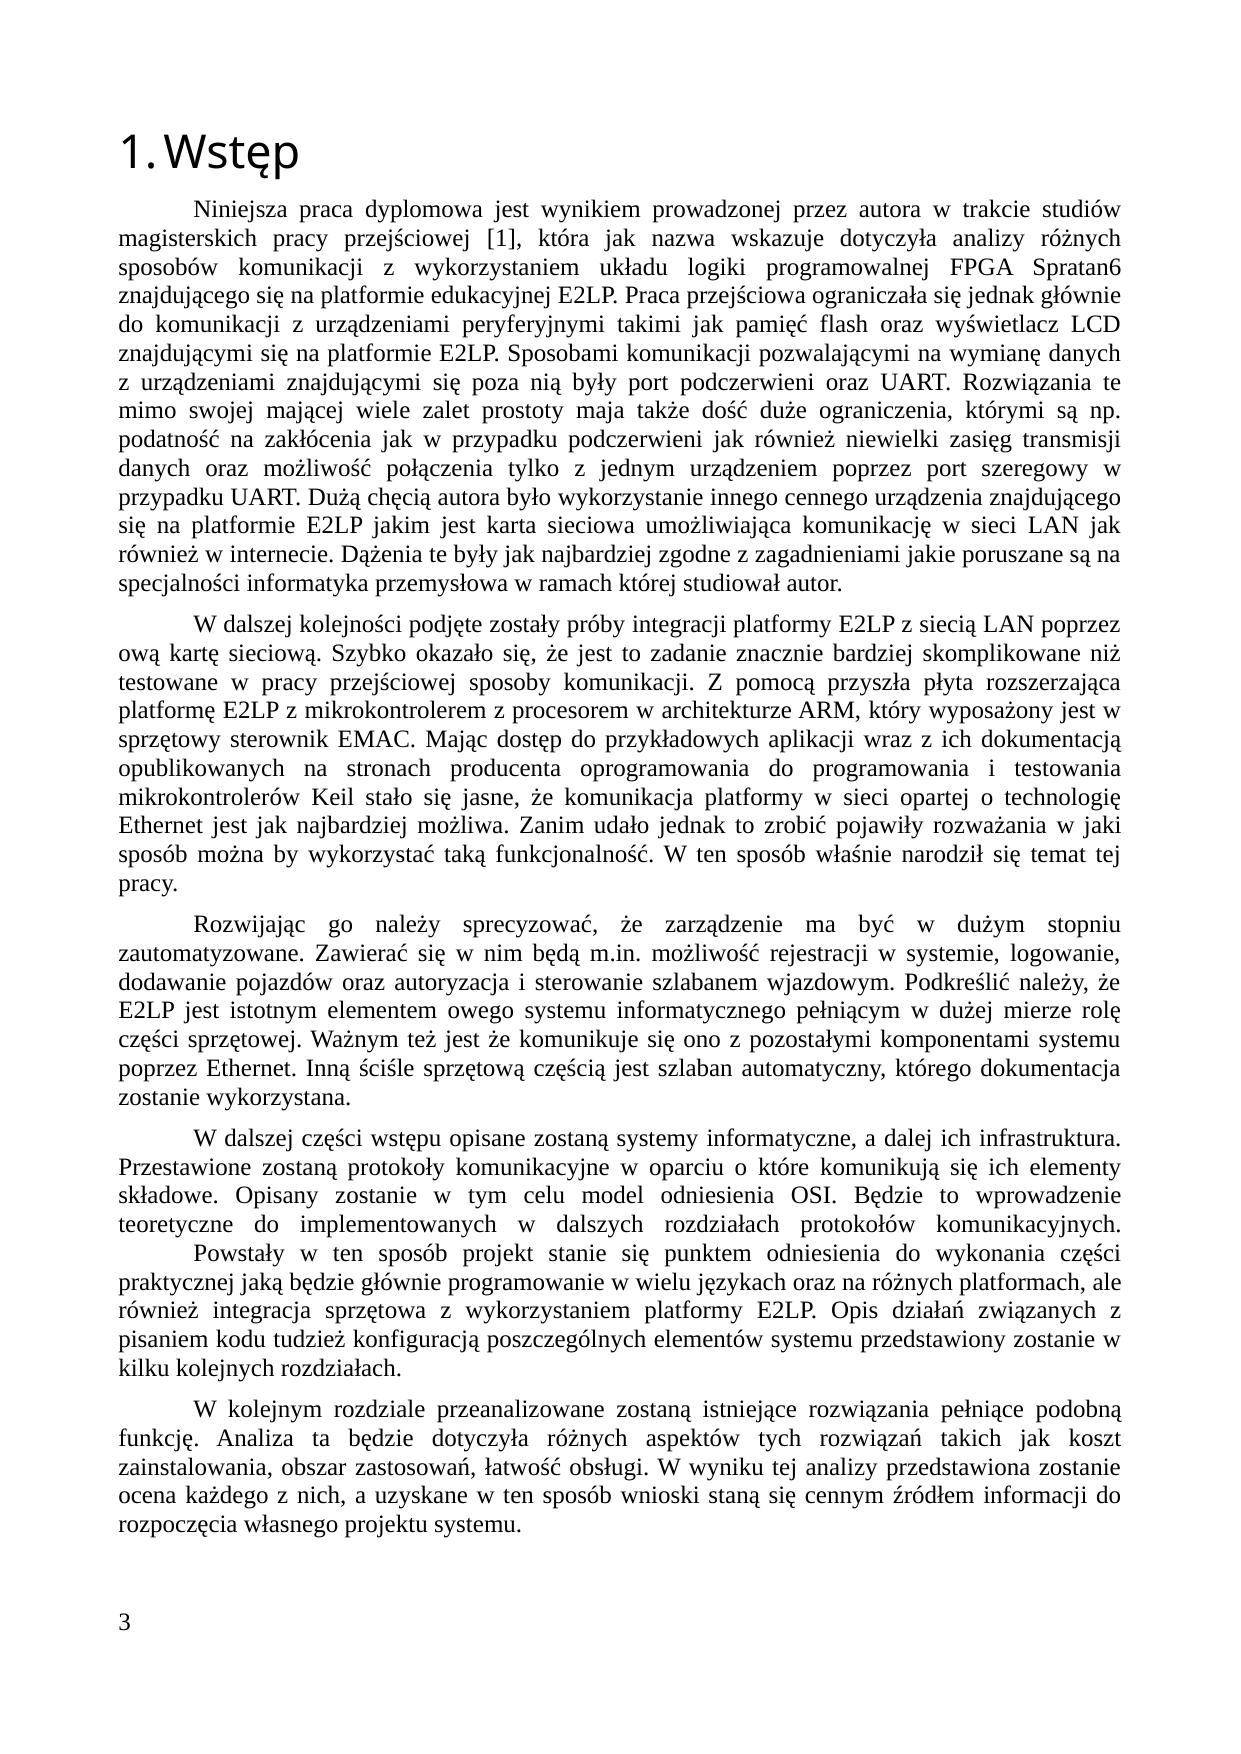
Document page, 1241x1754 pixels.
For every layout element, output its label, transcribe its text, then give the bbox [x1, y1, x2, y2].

text Niniejsza praca dyplomowa jest wynikiem prowadzonej przez autora w trakcie studiów magisterskich pracy przejściowej [1], która jak nazwa wskazuje dotyczyła analizy różnych sposobów komunikacji z wykorzystaniem układu logiki programowalnej FPGA Spratan6 znajdującego się na platformie edukacyjnej E2LP. Praca przejściowa ograniczała się jednak głównie do komunikacji z urządzeniami peryferyjnymi takimi jak pamięć flash oraz wyświetlacz LCD znajdującymi się na platformie E2LP. Sposobami komunikacji pozwalającymi na wymianę danych z urządzeniami znajdującymi się poza nią były port podczerwieni oraz UART. Rozwiązania te mimo swojej mającej wiele zalet prostoty maja także dość duże ograniczenia, którymi są np. podatność na zakłócenia jak w przypadku podczerwieni jak również niewielki zasięg transmisji danych oraz możliwość połączenia tylko z jednym urządzeniem poprzez port szeregowy w przypadku UART. Dużą chęcią autora było wykorzystanie innego cennego urządzenia znajdującego się na platformie E2LP jakim jest karta sieciowa umożliwiająca komunikację w sieci LAN jak również w internecie. Dążenia te były jak najbardziej zgodne z zagadnieniami jakie poruszane są na specjalności informatyka przemysłowa w ramach której studiował autor. [118, 194, 1122, 597]
text W kolejnym rozdziale przeanalizowane zostaną istniejące rozwiązania pełniące podobną funkcję. Analiza ta będzie dotyczyła różnych aspektów tych rozwiązań takich jak koszt zainstalowania, obszar zastosowań, łatwość obsługi. W wyniku tej analizy przedstawiona zostanie ocena każdego z nich, a uzyskane w ten sposób wnioski staną się cennym źródłem informacji do rozpoczęcia własnego projektu systemu. [118, 1394, 1122, 1538]
text W dalszej części wstępu opisane zostaną systemy informatyczne, a dalej ich infrastruktura. Przestawione zostaną protokoły komunikacyjne w oparciu o które komunikują się ich elementy składowe. Opisany zostanie w tym celu model odniesienia OSI. Będzie to wprowadzenie teoretyczne do implementowanych w dalszych rozdziałach protokołów komunikacyjnych. Powstały w ten sposób projekt stanie się punktem odniesienia do wykonania części praktycznej jaką będzie głównie programowanie w wielu językach oraz na różnych platformach, ale również integracja sprzętowa z wykorzystaniem platformy E2LP. Opis działań związanych z pisaniem kodu tudzież konfiguracją poszczególnych elementów systemu przedstawiony zostanie w kilku kolejnych rozdziałach. [118, 1123, 1122, 1382]
text W dalszej kolejności podjęte zostały próby integracji platformy E2LP z siecią LAN poprzez ową kartę sieciową. Szybko okazało się, że jest to zadanie znacznie bardziej skomplikowane niż testowane w pracy przejściowej sposoby komunikacji. Z pomocą przyszła płyta rozszerzająca platformę E2LP z mikrokontrolerem z procesorem w architekturze ARM, który wyposażony jest w sprzętowy sterownik EMAC. Mając dostęp do przykładowych aplikacji wraz z ich dokumentacją opublikowanych na stronach producenta oprogramowania do programowania i testowania mikrokontrolerów Keil stało się jasne, że komunikacja platformy w sieci opartej o technologię Ethernet jest jak najbardziej możliwa. Zanim udało jednak to zrobić pojawiły rozważania w jaki sposób można by wykorzystać taką funkcjonalność. W ten sposób właśnie narodził się temat tej pracy. [118, 609, 1122, 897]
subtitle Wstęp [118, 118, 1122, 182]
text Rozwijając go należy sprecyzować, że zarządzenie ma być w dużym stopniu zautomatyzowane. Zawierać się w nim będą m.in. możliwość rejestracji w systemie, logowanie, dodawanie pojazdów oraz autoryzacja i sterowanie szlabanem wjazdowym. Podkreślić należy, że E2LP jest istotnym elementem owego systemu informatycznego pełniącym w dużej mierze rolę części sprzętowej. Ważnym też jest że komunikuje się ono z pozostałymi komponentami systemu poprzez Ethernet. Inną ściśle sprzętową częścią jest szlaban automatyczny, którego dokumentacja zostanie wykorzystana. [118, 909, 1122, 1110]
